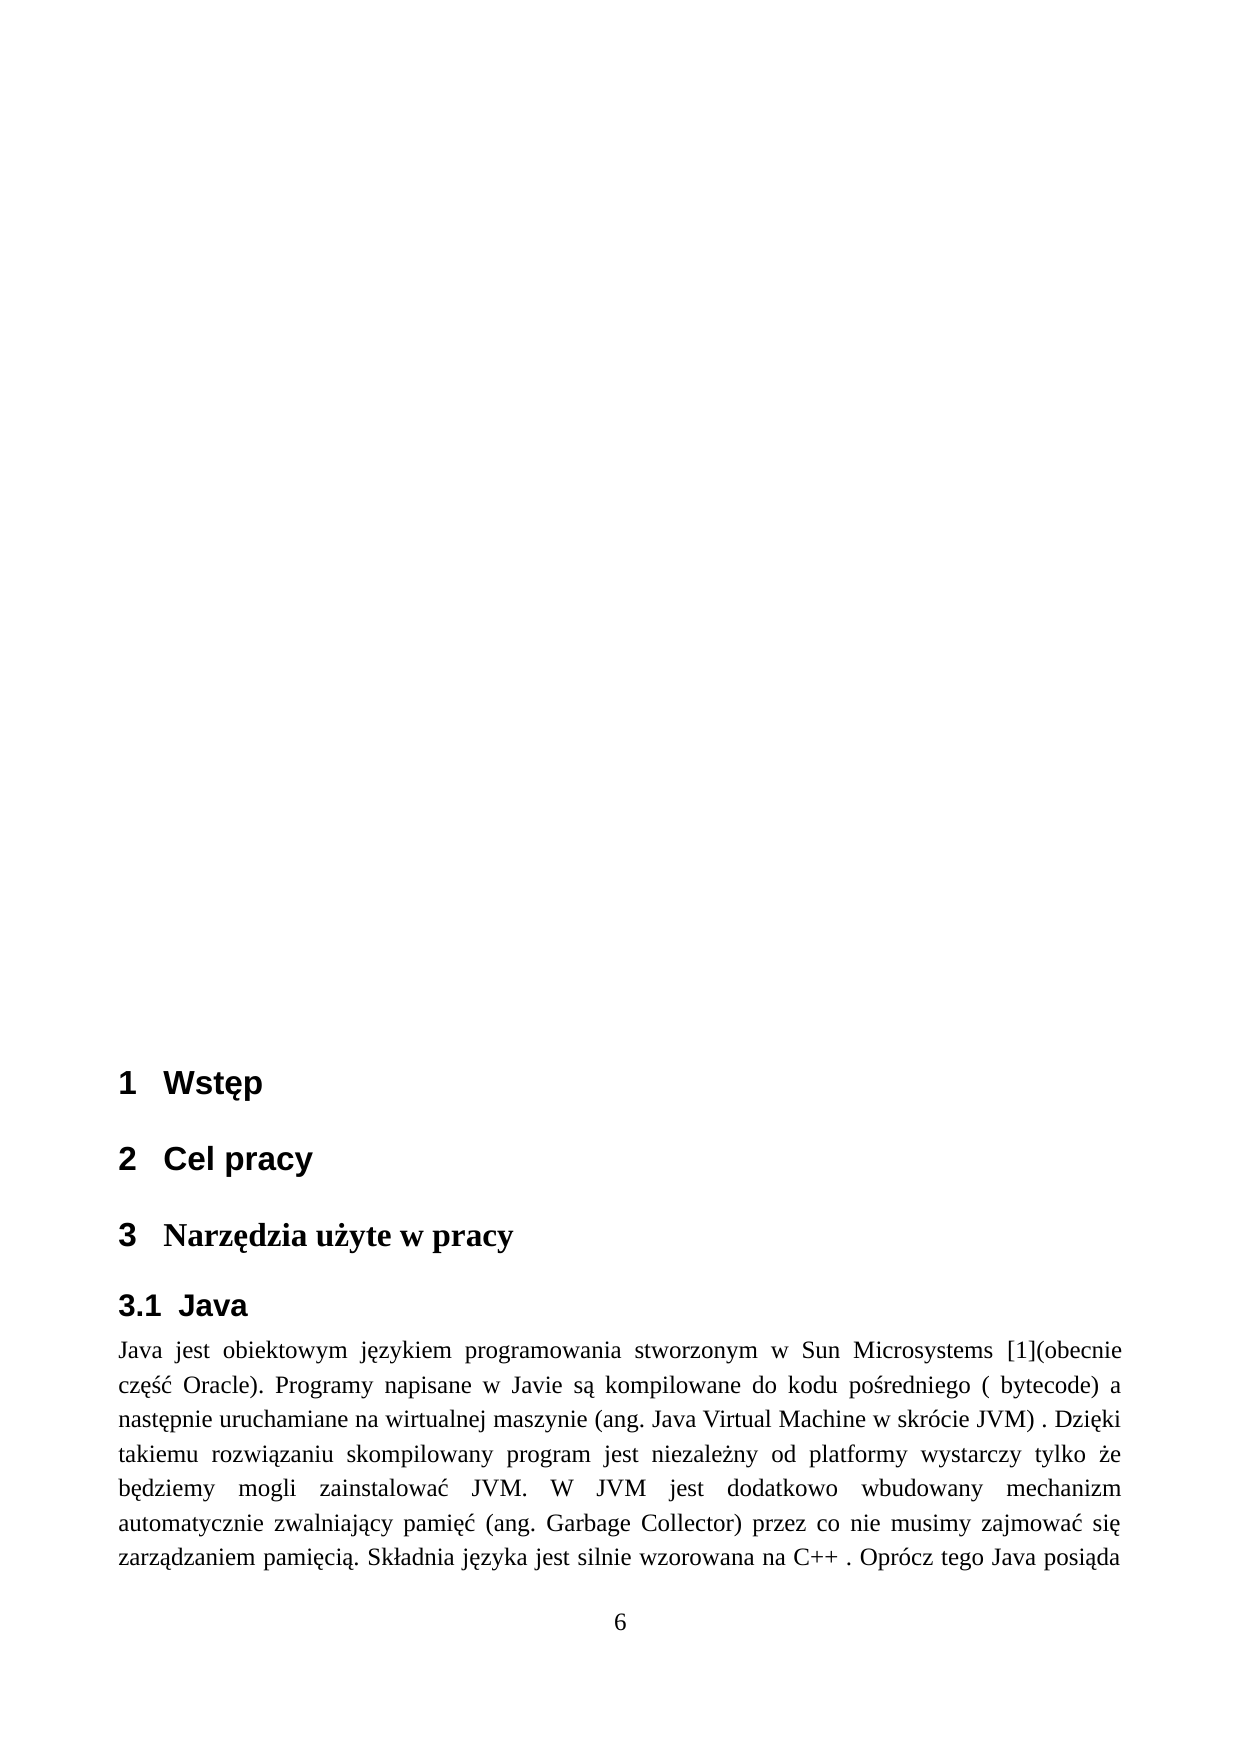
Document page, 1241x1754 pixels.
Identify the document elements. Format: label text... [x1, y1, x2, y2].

subtitle Cel pracy [118, 1139, 1122, 1177]
text Java jest obiektowym językiem programowania stworzonym w Sun Microsystems [1](obecnie część Oracle). Programy napisane w Javie są kompilowane do kodu pośredniego ( bytecode) a następnie uruchamiane na wirtualnej maszynie (ang. Java Virtual Machine w skrócie JVM) . Dzięki takiemu rozwiązaniu skompilowany program jest niezależny od platformy wystarczy tylko że będziemy mogli zainstalować JVM. W JVM jest dodatkowo wbudowany mechanizm automatycznie zwalniający pamięć (ang. Garbage Collector) przez co nie musimy zajmować się zarządzaniem pamięcią. Składnia języka jest silnie wzorowana na C++ . Oprócz tego Java posiąda [118, 1335, 1122, 1571]
subtitle Narzędzia użyte w pracy [118, 1215, 1122, 1253]
subtitle Wstęp [118, 1063, 1122, 1102]
subtitle Java [118, 1287, 1122, 1323]
